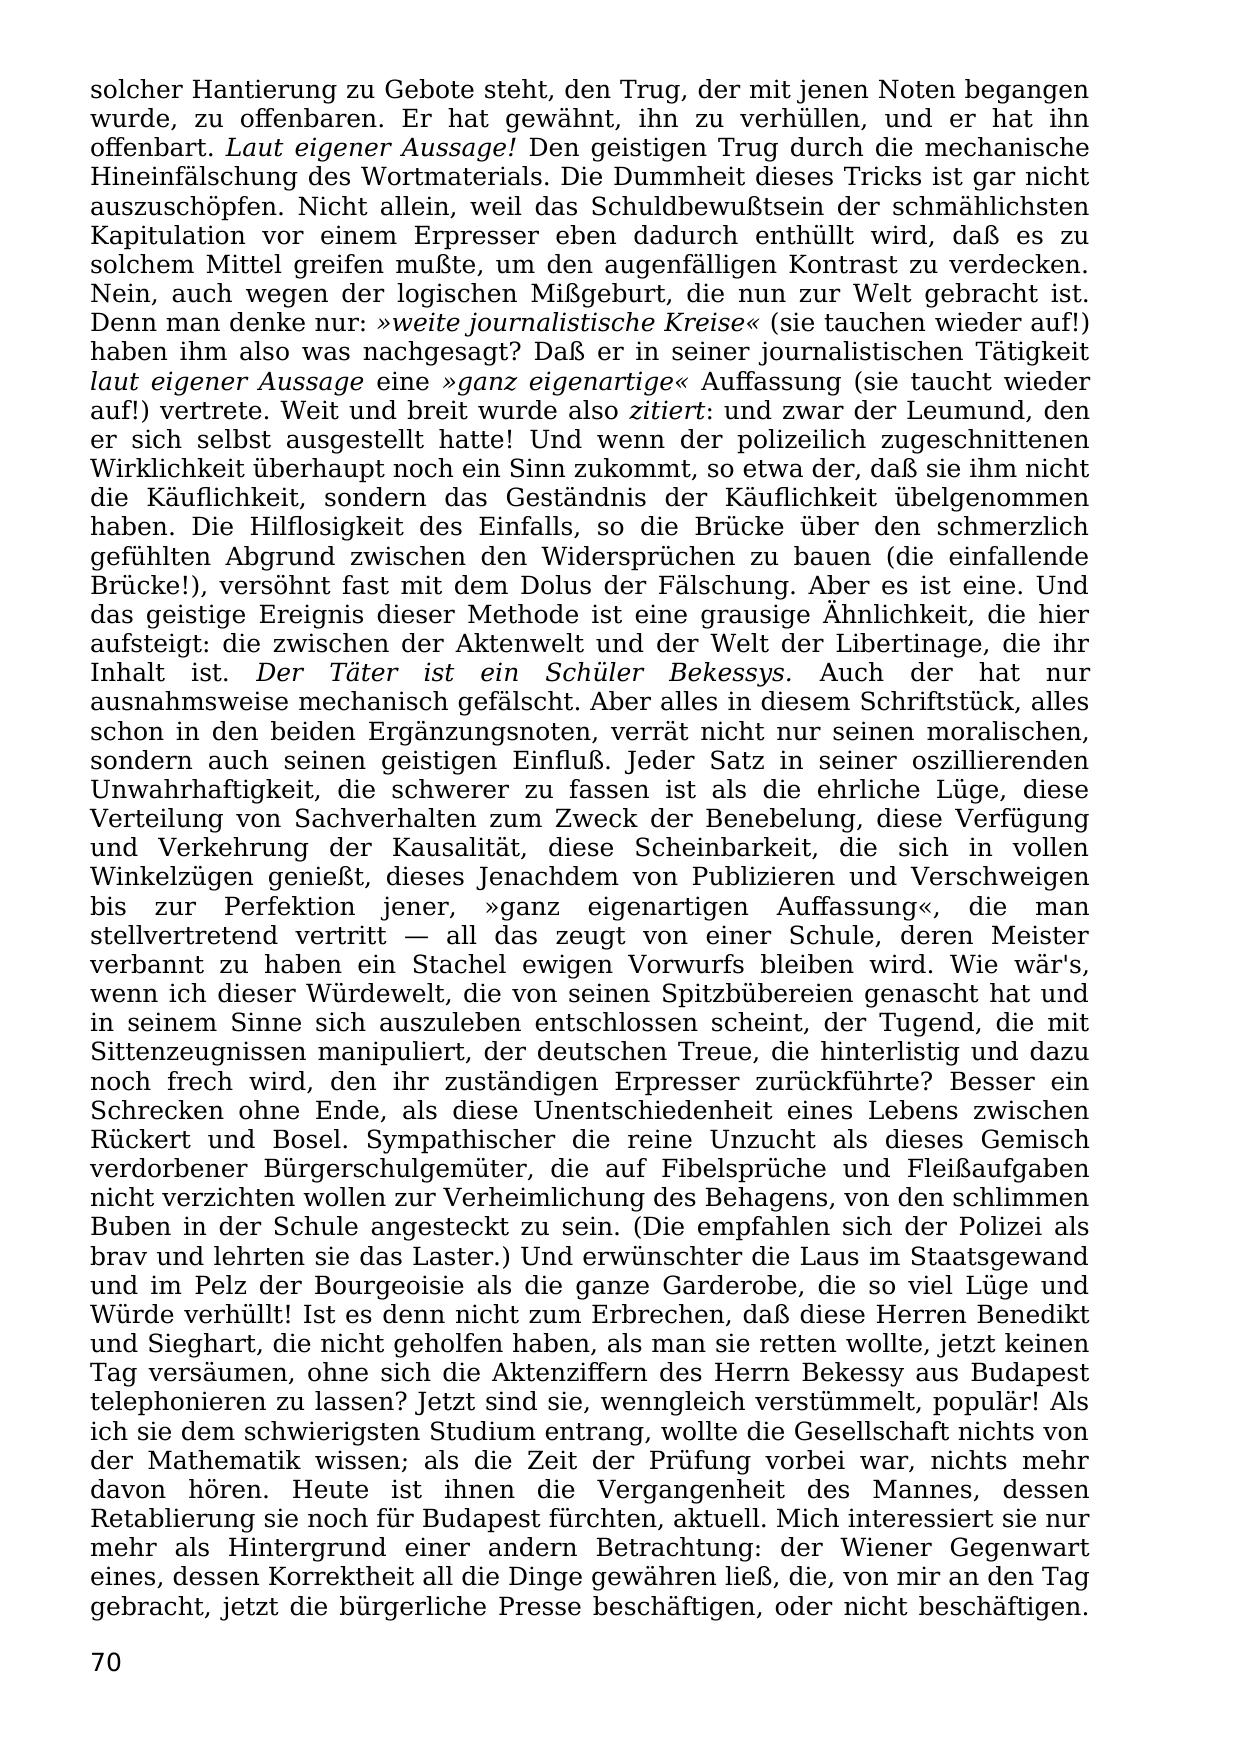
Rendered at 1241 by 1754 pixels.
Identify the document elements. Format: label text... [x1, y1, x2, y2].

text solcher Hantierung zu Gebote steht, den Trug, der mit jenen Noten begangen wurde, zu offenbaren. Er hat gewähnt, ihn zu verhüllen, und er hat ihn offenbart. Laut eigener Aussage! Den geistigen Trug durch die mechanische Hineinfälschung des Wortmaterials. Die Dummheit dieses Tricks ist gar nicht auszuschöpfen. Nicht allein, weil das Schuldbewußtsein der schmählichsten Kapitulation vor einem Erpresser eben dadurch enthüllt wird, daß es zu solchem Mittel greifen mußte, um den augenfälligen Kontrast zu verdecken. Nein, auch wegen der logischen Mißgeburt, die nun zur Welt gebracht ist. Denn man denke nur: »weite journalistische Kreise« (sie tauchen wieder auf!) haben ihm also was nachgesagt? Daß er in seiner journalistischen Tätigkeit laut eigener Aussage eine »ganz eigenartige« Auffassung (sie taucht wieder auf!) vertrete. Weit und breit wurde also zitiert: und zwar der Leumund, den er sich selbst ausgestellt hatte! Und wenn der polizeilich zugeschnittenen Wirklichkeit überhaupt noch ein Sinn zukommt, so etwa der, daß sie ihm nicht die Käuflichkeit, sondern das Geständnis der Käuflichkeit übelgenommen haben. Die Hilflosigkeit des Einfalls, so die Brücke über den schmerzlich gefühlten Abgrund zwischen den Widersprüchen zu bauen (die einfallende Brücke!), versöhnt fast mit dem Dolus der Fälschung. Aber es ist eine. Und das geistige Ereignis dieser Methode ist eine grausige Ähnlichkeit, die hier aufsteigt: die zwischen der Aktenwelt und der Welt der Libertinage, die ihr Inhalt ist. Der Täter ist ein Schüler Bekessys. Auch der hat nur ausnahmsweise mechanisch gefälscht. Aber alles in diesem Schriftstück, alles schon in den beiden Ergänzungsnoten, verrät nicht nur seinen moralischen, sondern auch seinen geistigen Einfluß. Jeder Satz in seiner oszillierenden Unwahrhaftigkeit, die schwerer zu fassen ist als die ehrliche Lüge, diese Verteilung von Sachverhalten zum Zweck der Benebelung, diese Verfügung und Verkehrung der Kausalität, diese Scheinbarkeit, die sich in vollen Winkelzügen genießt, dieses Jenachdem von Publizieren und Verschweigen bis zur Perfektion jener, »ganz eigenartigen Auffassung«, die man stellvertretend vertritt — all das zeugt von einer Schule, deren Meister verbannt zu haben ein Stachel ewigen Vorwurfs bleiben wird. Wie wär's, wenn ich dieser Würdewelt, die von seinen Spitzbübereien genascht hat und in seinem Sinne sich auszuleben entschlossen scheint, der Tugend, die mit Sittenzeugnissen manipuliert, der deutschen Treue, die hinterlistig und dazu noch frech wird, den ihr zuständigen Erpresser zurückführte? Besser ein Schrecken ohne Ende, als diese Unentschiedenheit eines Lebens zwischen Rückert und Bosel. Sympathischer die reine Unzucht als dieses Gemisch verdorbener Bürgerschulgemüter, die auf Fibelsprüche und Fleißaufgaben nicht verzichten wollen zur Verheimlichung des Behagens, von den schlimmen Buben in der Schule angesteckt zu sein. (Die empfahlen sich der Polizei als brav und lehrten sie das Laster.) Und erwünschter die Laus im Staatsgewand und im Pelz der Bourgeoisie als die ganze Garderobe, die so viel Lüge und Würde verhüllt! Ist es denn nicht zum Erbrechen, daß diese Herren Benedikt und Sieghart, die nicht geholfen haben, als man sie retten wollte, jetzt keinen Tag versäumen, ohne sich die Aktenziffern des Herrn Bekessy aus Budapest telephonieren zu lassen? Jetzt sind sie, wenngleich verstümmelt, populär! Als ich sie dem schwierigsten Studium entrang, wollte die Gesellschaft nichts von der Mathematik wissen; als die Zeit der Prüfung vorbei war, nichts mehr davon hören. Heute ist ihnen die Vergangenheit des Mannes, dessen Retablierung sie noch für Budapest fürchten, aktuell. Mich interessiert sie nur mehr als Hintergrund einer andern Betrachtung: der Wiener Gegenwart eines, dessen Korrektheit all die Dinge gewähren ließ, die, von mir an den Tag gebracht, jetzt die bürgerliche Presse beschäftigen, oder nicht beschäftigen. [90, 75, 1091, 1621]
